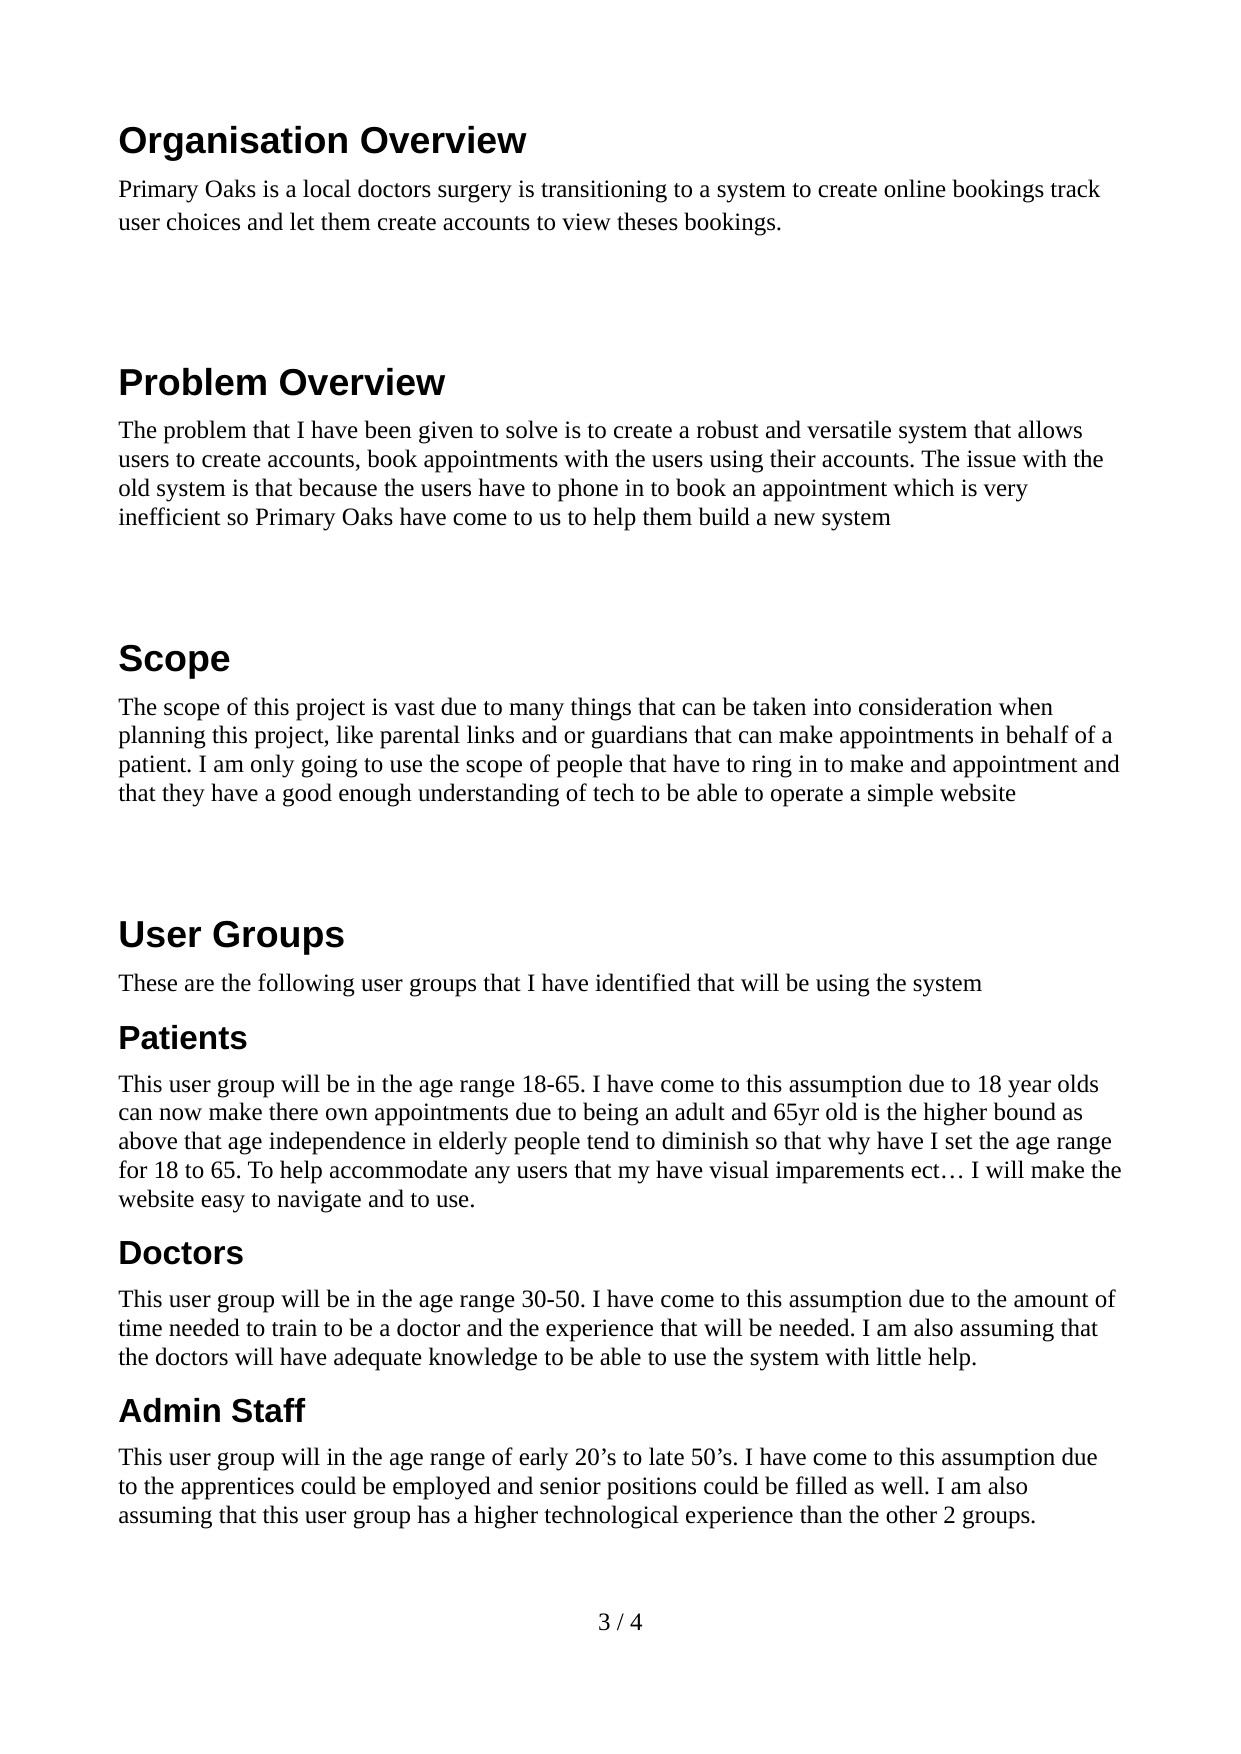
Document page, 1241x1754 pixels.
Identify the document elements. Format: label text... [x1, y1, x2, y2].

text Primary Oaks is a local doctors surgery is transitioning to a system to create online bookings track user choices and let them create accounts to view theses bookings. [118, 174, 1122, 236]
subtitle Admin Staff [118, 1391, 1122, 1430]
subtitle Problem Overview [118, 360, 1122, 403]
text This user group will be in the age range 30-50. I have come to this assumption due to the amount of time needed to train to be a doctor and the experience that will be needed. I am also assuming that the doctors will have adequate knowledge to be able to use the system with little help. [118, 1284, 1122, 1370]
subtitle User Groups [118, 912, 1122, 956]
subtitle Doctors [118, 1233, 1122, 1272]
subtitle Patients [118, 1018, 1122, 1056]
text The problem that I have been given to solve is to create a robust and versatile system that allows users to create accounts, book appointments with the users using their accounts. The issue with the old system is that because the users have to phone in to book an appointment which is very inefficient so Primary Oaks have come to us to help them build a new system [118, 416, 1122, 531]
text This user group will be in the age range 18-65. I have come to this assumption due to 18 year olds can now make there own appointments due to being an adult and 65yr old is the higher bound as above that age independence in elderly people tend to diminish so that why have I set the age range for 18 to 65. To help accommodate any users that my have visual imparements ect… I will make the website easy to navigate and to use. [118, 1069, 1122, 1212]
subtitle Scope [118, 636, 1122, 679]
text This user group will in the age range of early 20’s to late 50’s. I have come to this assumption due to the apprentices could be employed and senior positions could be filled as well. I am also assuming that this user group has a higher technological experience than the other 2 groups. [118, 1442, 1122, 1528]
text These are the following user groups that I have identified that will be using the system [118, 968, 1122, 997]
subtitle Organisation Overview [118, 118, 1122, 161]
text The scope of this project is vast due to many things that can be taken into consideration when planning this project, like parental links and or guardians that can make appointments in behalf of a patient. I am only going to use the scope of people that have to ring in to make and appointment and that they have a good enough understanding of tech to be able to operate a simple website [118, 692, 1122, 807]
